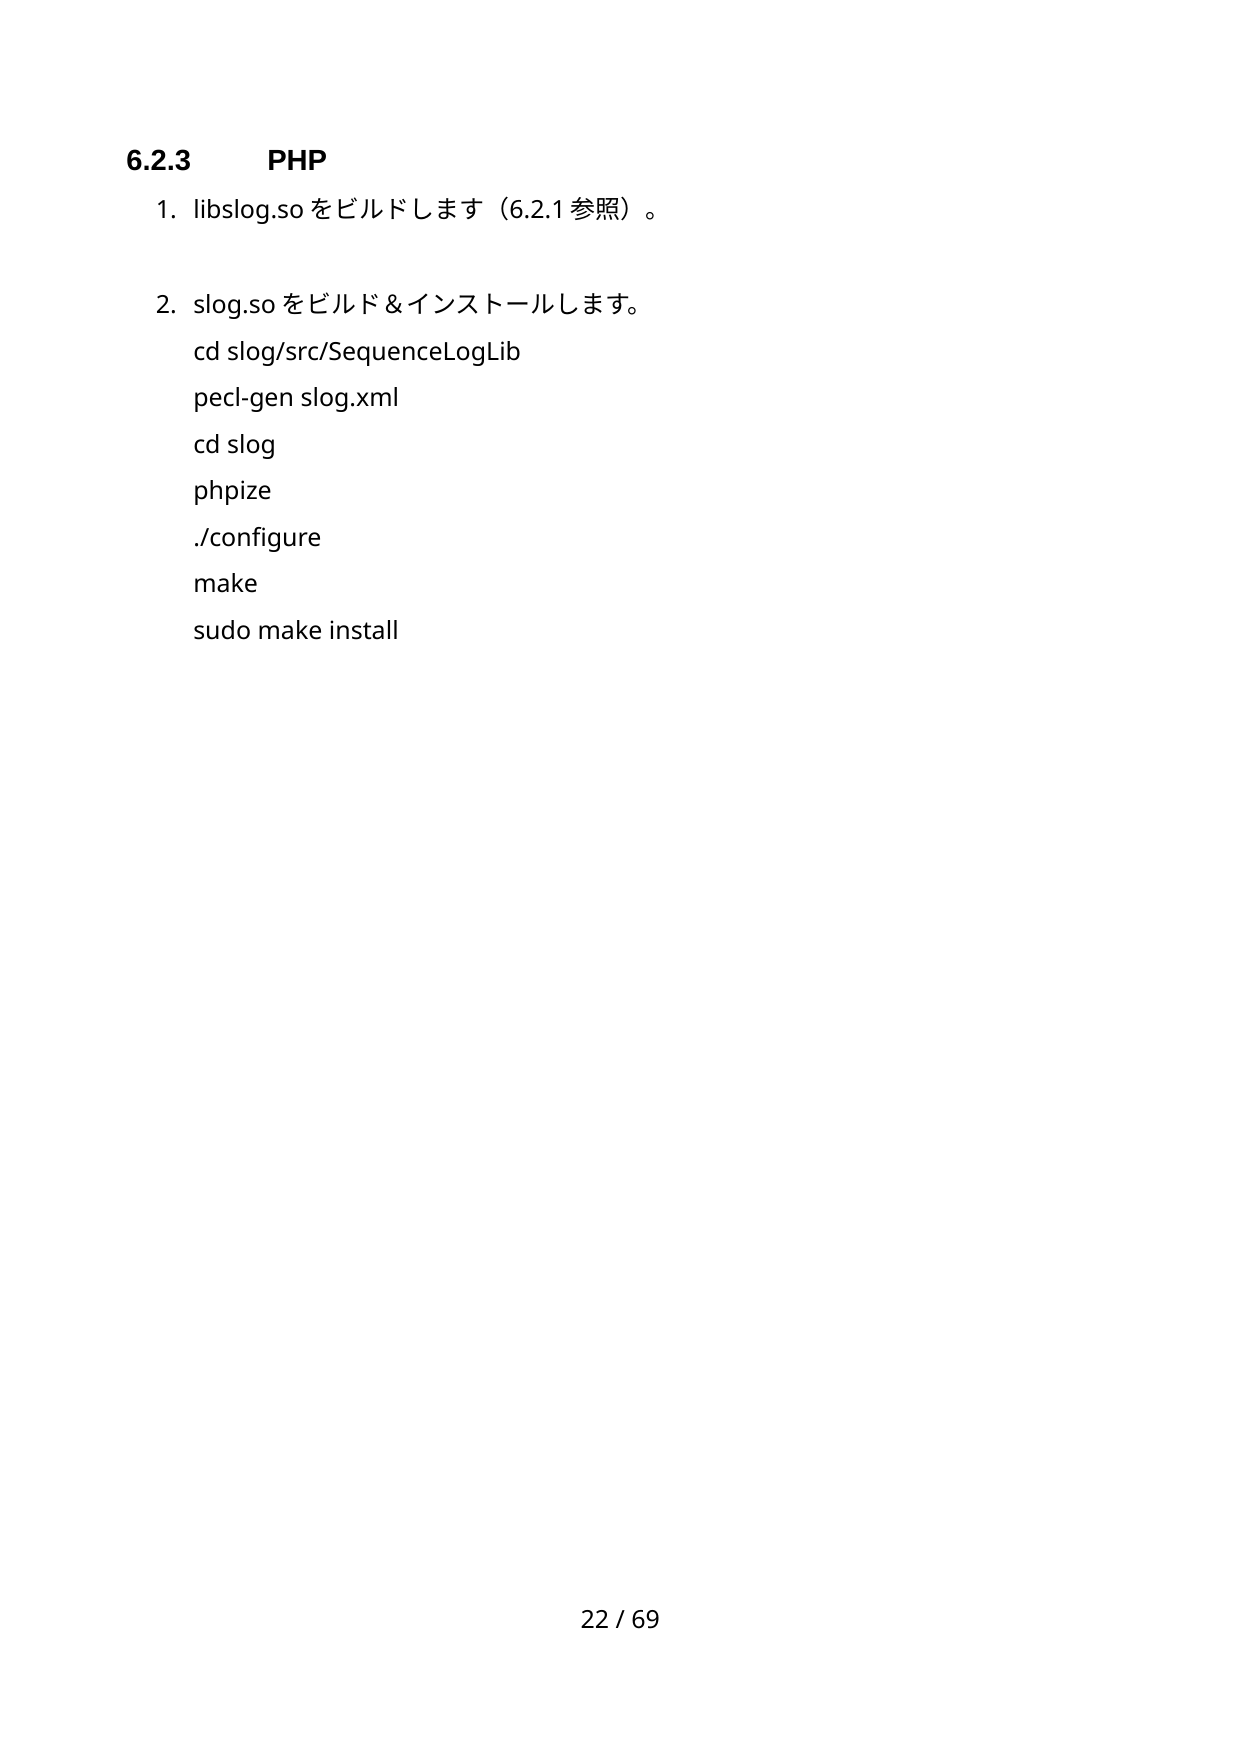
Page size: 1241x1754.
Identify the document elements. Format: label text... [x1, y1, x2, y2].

list cd slog/src/SequenceLogLib [156, 333, 1122, 367]
list make [156, 566, 1122, 600]
list phpize [156, 473, 1122, 507]
list ./configure [156, 519, 1122, 553]
list cd slog [156, 426, 1122, 460]
subtitle PHP [118, 143, 1122, 177]
list sudo make install [156, 613, 1122, 647]
list slog.soをビルド＆インストールします。 [156, 284, 1122, 321]
list libslog.soをビルドします（6.2.1参照）。 [156, 189, 1122, 225]
list pecl-gen slog.xml [156, 380, 1122, 414]
